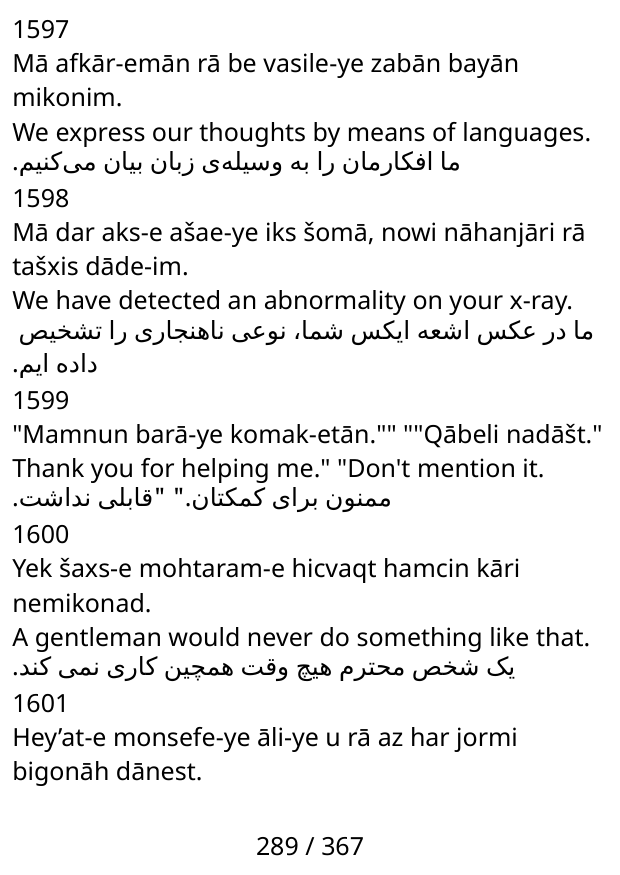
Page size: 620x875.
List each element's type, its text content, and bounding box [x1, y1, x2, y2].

text We express our thoughts by means of languages. [12, 114, 607, 148]
text 1598 [12, 181, 607, 215]
text ما در عکس اشعه ایکس شما، نوعی ناهنجاری را تشخیص داده ایم. [12, 317, 607, 382]
text Mā dar aks-e ašae‌-ye iks šomā, nowi nāhanjāri rā tašxis dāde-im. [12, 215, 607, 283]
text یک شخص محترم هیچ وقت همچین کاری نمی کند. [12, 653, 607, 686]
text "Mamnun barā-ye komak-etān."" ""Qābeli nadāšt." [12, 416, 607, 450]
text Hey’at-e monsefe‌-ye āli-ye u rā az har jormi bigonāh dānest. [12, 720, 607, 788]
text A gentleman would never do something like that. [12, 619, 607, 653]
text 1597 [12, 12, 607, 46]
text 1601 [12, 686, 607, 720]
text ممنون برای کمکتان." "قابلی نداشت. [12, 484, 607, 517]
text We have detected an abnormality on your x-ray. [12, 283, 607, 317]
text Thank you for helping me." "Don't mention it. [12, 450, 607, 484]
text Yek šaxs-e mohtaram-e hicvaqt hamcin kāri nemi‌konad. [12, 551, 607, 619]
text ما افکارمان را به وسیله‌ی زبان بیان می‌کنیم. [12, 148, 607, 181]
text Mā afkār-emān rā be vasile‌-ye zabān bayān mi‌konim. [12, 46, 607, 114]
text 1600 [12, 517, 607, 551]
text 1599 [12, 382, 607, 416]
